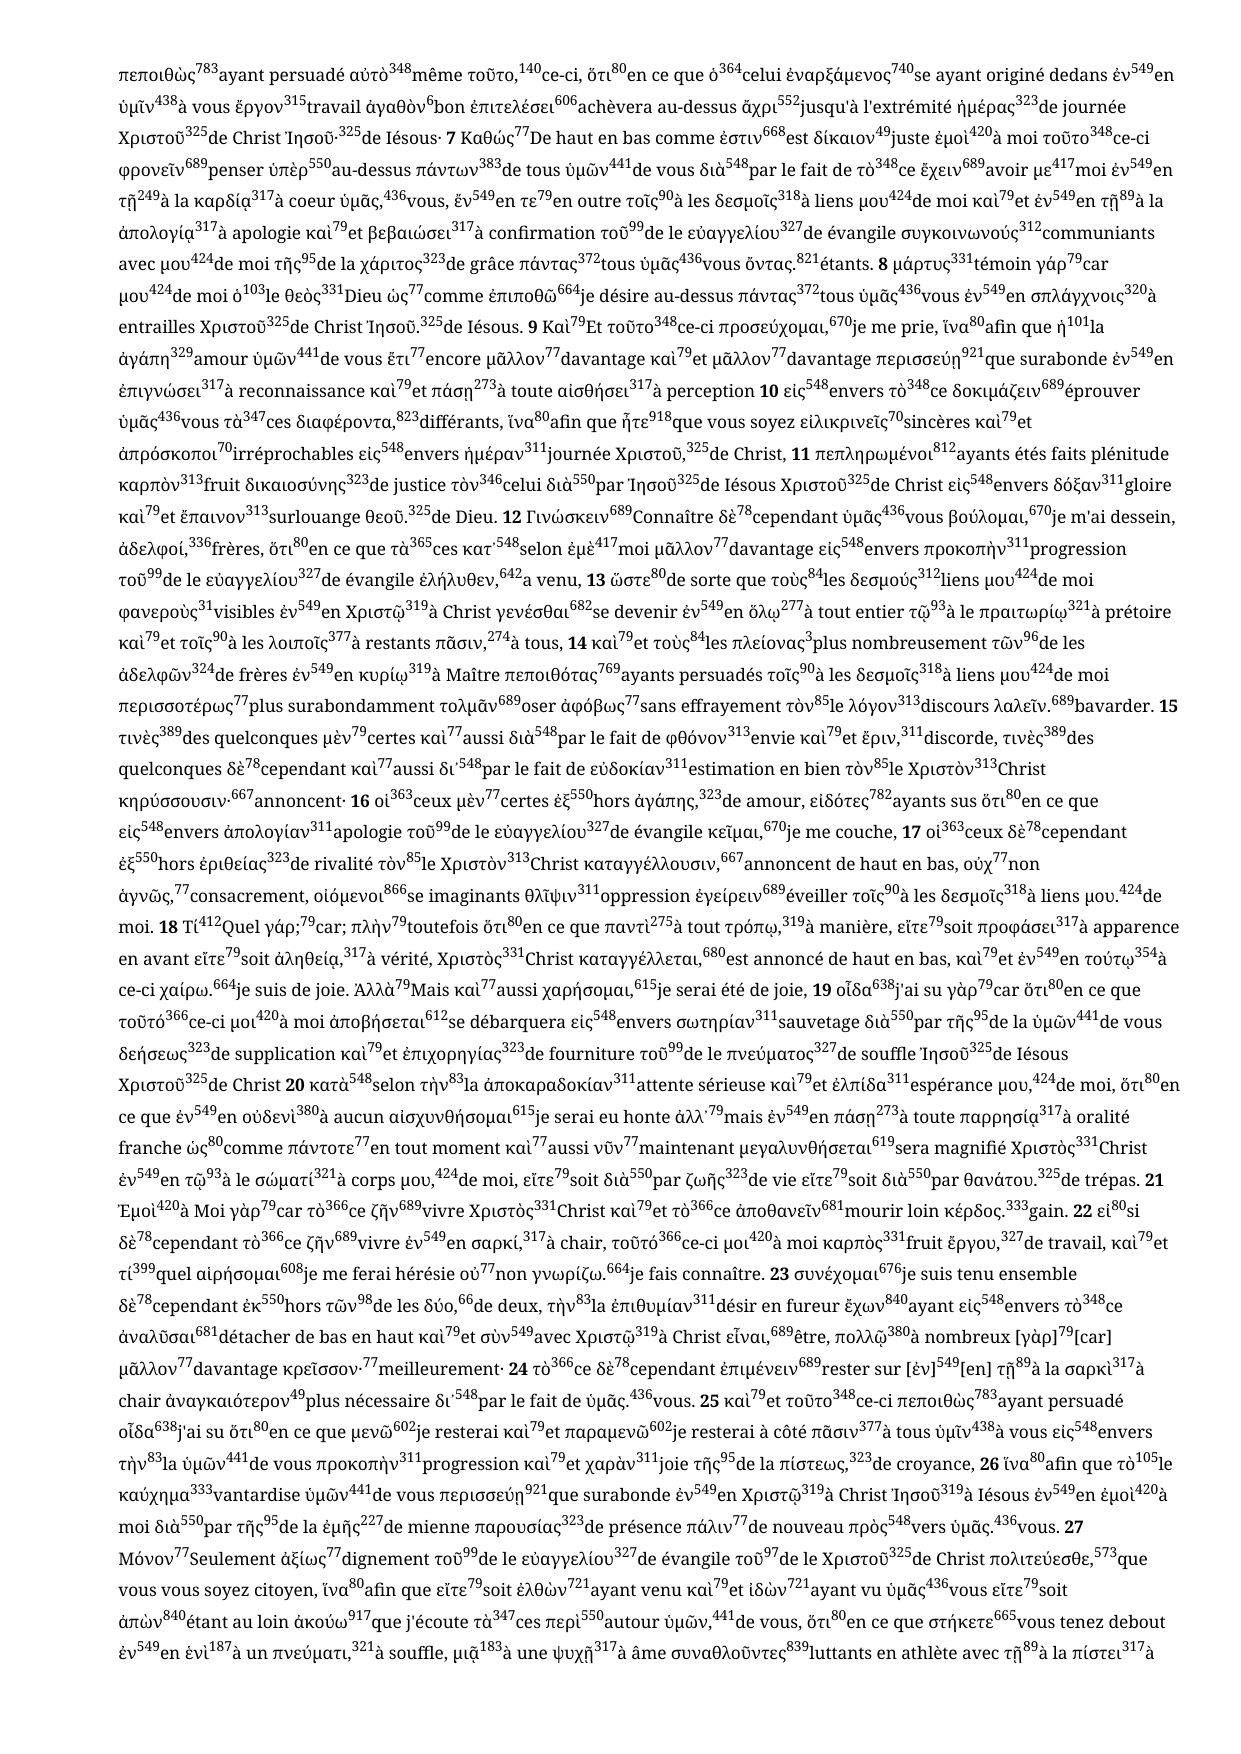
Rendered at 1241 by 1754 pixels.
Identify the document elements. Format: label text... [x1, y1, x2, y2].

text 1 Παῦλος331Paulus καὶ79et Τιμόθεος331Timotheos δοῦλοι330mâles esclaves Χριστοῦ325de Christ Ἰησοῦ325de Iésous πᾶσιν274à tous τοῖς90à les ἁγίοις58à saints ἐν549en Χριστῷ319à Christ Ἰησοῦ319à Iésous τοῖς351à ceux οὖσιν827à étants ἐν549en Φιλίπποις318à Philippes σὺν549avec ἐπισκόποις318à superviseurs καὶ79et διακόνοις,318à serviteurs, 2 χάρις329grâce ὑμῖν438à vous καὶ79et εἰρήνη329paix ἀπὸ550au loin θεοῦ325de Dieu πατρὸς325de père ἡμῶν423de nous καὶ79et κυρίου325de Maître Ἰησοῦ325de Iésous Χριστοῦ.325de Christ. 3 Εὐχαριστῶ664Je rends grâce τῷ91à le θεῷ319à Dieu μου424de moi ἐπὶ549sur πάσῃ273à toute τῇ89à la μνείᾳ317à mémoration ὑμῶν441de vous 4 πάντοτε77en tout moment ἐν549en πάσῃ273à toute δεήσει317à supplication μου424de moi ὑπὲρ550au-dessus πάντων383de tous ὑμῶν,441de vous, μετὰ550avec χαρᾶς323de joie τὴν83la δέησιν311supplication ποιούμενος,867se faisant, 5 ἐπὶ549sur τῇ89à la κοινωνίᾳ317à communion ὑμῶν441de vous εἰς548envers τὸ87le εὐαγγέλιον315évangile ἀπὸ550au loin τῆς95de la πρώτης209de première ἡμέρας323de journée ἄχρι552jusqu'à l'extrémité τοῦ358de celui νῦν,77maintenant, 6 πεποιθὼς783ayant persuadé αὐτὸ348même τοῦτο,140ce-ci, ὅτι80en ce que ὁ364celui ἐναρξάμενος740se ayant originé dedans ἐν549en ὑμῖν438à vous ἔργον315travail ἀγαθὸν6bon ἐπιτελέσει606achèvera au-dessus ἄχρι552jusqu'à l'extrémité ἡμέρας323de journée Χριστοῦ325de Christ Ἰησοῦ·325de Iésous· 7 Καθώς77De haut en bas comme ἐστιν668est δίκαιον49juste ἐμοὶ420à moi τοῦτο348ce-ci φρονεῖν689penser ὑπὲρ550au-dessus πάντων383de tous ὑμῶν441de vous διὰ548par le fait de τὸ348ce ἔχειν689avoir με417moi ἐν549en τῇ249à la καρδίᾳ317à coeur ὑμᾶς,436vous, ἔν549en τε79en outre τοῖς90à les δεσμοῖς318à liens μου424de moi καὶ79et ἐν549en τῇ89à la ἀπολογίᾳ317à apologie καὶ79et βεβαιώσει317à confirmation τοῦ99de le εὐαγγελίου327de évangile συγκοινωνούς312communiants avec μου424de moi τῆς95de la χάριτος323de grâce πάντας372tous ὑμᾶς436vous ὄντας.821étants. 8 μάρτυς331témoin γάρ79car μου424de moi ὁ103le θεὸς331Dieu ὡς77comme ἐπιποθῶ664je désire au-dessus πάντας372tous ὑμᾶς436vous ἐν549en σπλάγχνοις320à entrailles Χριστοῦ325de Christ Ἰησοῦ.325de Iésous. 9 Καὶ79Et τοῦτο348ce-ci προσεύχομαι,670je me prie, ἵνα80afin que ἡ101la ἀγάπη329amour ὑμῶν441de vous ἔτι77encore μᾶλλον77davantage καὶ79et μᾶλλον77davantage περισσεύῃ921que surabonde ἐν549en ἐπιγνώσει317à reconnaissance καὶ79et πάσῃ273à toute αἰσθήσει317à perception 10 εἰς548envers τὸ348ce δοκιμάζειν689éprouver ὑμᾶς436vous τὰ347ces διαφέροντα,823différants, ἵνα80afin que ἦτε918que vous soyez εἰλικρινεῖς70sincères καὶ79et ἀπρόσκοποι70irréprochables εἰς548envers ἡμέραν311journée Χριστοῦ,325de Christ, 11 πεπληρωμένοι812ayants étés faits plénitude καρπὸν313fruit δικαιοσύνης323de justice τὸν346celui διὰ550par Ἰησοῦ325de Iésous Χριστοῦ325de Christ εἰς548envers δόξαν311gloire καὶ79et ἔπαινον313surlouange θεοῦ.325de Dieu. 12 Γινώσκειν689Connaître δὲ78cependant ὑμᾶς436vous βούλομαι,670je m'ai dessein, ἀδελφοί,336frères, ὅτι80en ce que τὰ365ces κατ᾽548selon ἐμὲ417moi μᾶλλον77davantage εἰς548envers προκοπὴν311progression τοῦ99de le εὐαγγελίου327de évangile ἐλήλυθεν,642a venu, 13 ὥστε80de sorte que τοὺς84les δεσμούς312liens μου424de moi φανεροὺς31visibles ἐν549en Χριστῷ319à Christ γενέσθαι682se devenir ἐν549en ὅλῳ277à tout entier τῷ93à le πραιτωρίῳ321à prétoire καὶ79et τοῖς90à les λοιποῖς377à restants πᾶσιν,274à tous, 14 καὶ79et τοὺς84les πλείονας3plus nombreusement τῶν96de les ἀδελφῶν324de frères ἐν549en κυρίῳ319à Maître πεποιθότας769ayants persuadés τοῖς90à les δεσμοῖς318à liens μου424de moi περισσοτέρως77plus surabondamment τολμᾶν689oser ἀφόβως77sans effrayement τὸν85le λόγον313discours λαλεῖν.689bavarder. 15 τινὲς389des quelconques μὲν79certes καὶ77aussi διὰ548par le fait de φθόνον313envie καὶ79et ἔριν,311discorde, τινὲς389des quelconques δὲ78cependant καὶ77aussi δι᾽548par le fait de εὐδοκίαν311estimation en bien τὸν85le Χριστὸν313Christ κηρύσσουσιν·667annoncent· 16 οἱ363ceux μὲν77certes ἐξ550hors ἀγάπης,323de amour, εἰδότες782ayants sus ὅτι80en ce que εἰς548envers ἀπολογίαν311apologie τοῦ99de le εὐαγγελίου327de évangile κεῖμαι,670je me couche, 17 οἱ363ceux δὲ78cependant ἐξ550hors ἐριθείας323de rivalité τὸν85le Χριστὸν313Christ καταγγέλλουσιν,667annoncent de haut en bas, οὐχ77non ἁγνῶς,77consacrement, οἰόμενοι866se imaginants θλῖψιν311oppression ἐγείρειν689éveiller τοῖς90à les δεσμοῖς318à liens μου.424de moi. 18 Τί412Quel γάρ;79car; πλὴν79toutefois ὅτι80en ce que παντὶ275à tout τρόπῳ,319à manière, εἴτε79soit προφάσει317à apparence en avant εἴτε79soit ἀληθείᾳ,317à vérité, Χριστὸς331Christ καταγγέλλεται,680est annoncé de haut en bas, καὶ79et ἐν549en τούτῳ354à ce-ci χαίρω.664je suis de joie. Ἀλλὰ79Mais καὶ77aussi χαρήσομαι,615je serai été de joie, 19 οἶδα638j'ai su γὰρ79car ὅτι80en ce que τοῦτό366ce-ci μοι420à moi ἀποβήσεται612se débarquera εἰς548envers σωτηρίαν311sauvetage διὰ550par τῆς95de la ὑμῶν441de vous δεήσεως323de supplication καὶ79et ἐπιχορηγίας323de fourniture τοῦ99de le πνεύματος327de souffle Ἰησοῦ325de Iésous Χριστοῦ325de Christ 20 κατὰ548selon τὴν83la ἀποκαραδοκίαν311attente sérieuse καὶ79et ἐλπίδα311espérance μου,424de moi, ὅτι80en ce que ἐν549en οὐδενὶ380à aucun αἰσχυνθήσομαι615je serai eu honte ἀλλ᾽79mais ἐν549en πάσῃ273à toute παρρησίᾳ317à oralité franche ὡς80comme πάντοτε77en tout moment καὶ77aussi νῦν77maintenant μεγαλυνθήσεται619sera magnifié Χριστὸς331Christ ἐν549en τῷ93à le σώματί321à corps μου,424de moi, εἴτε79soit διὰ550par ζωῆς323de vie εἴτε79soit διὰ550par θανάτου.325de trépas. 21 Ἐμοὶ420à Moi γὰρ79car τὸ366ce ζῆν689vivre Χριστὸς331Christ καὶ79et τὸ366ce ἀποθανεῖν681mourir loin κέρδος.333gain. 22 εἰ80si δὲ78cependant τὸ366ce ζῆν689vivre ἐν549en σαρκί,317à chair, τοῦτό366ce-ci μοι420à moi καρπὸς331fruit ἔργου,327de travail, καὶ79et τί399quel αἱρήσομαι608je me ferai hérésie οὐ77non γνωρίζω.664je fais connaître. 23 συνέχομαι676je suis tenu ensemble δὲ78cependant ἐκ550hors τῶν98de les δύο,66de deux, τὴν83la ἐπιθυμίαν311désir en fureur ἔχων840ayant εἰς548envers τὸ348ce ἀναλῦσαι681détacher de bas en haut καὶ79et σὺν549avec Χριστῷ319à Christ εἶναι,689être, πολλῷ380à nombreux [γὰρ]79[car] μᾶλλον77davantage κρεῖσσον·77meilleurement· 24 τὸ366ce δὲ78cependant ἐπιμένειν689rester sur [ἐν]549[en] τῇ89à la σαρκὶ317à chair ἀναγκαιότερον49plus nécessaire δι᾽548par le fait de ὑμᾶς.436vous. 25 καὶ79et τοῦτο348ce-ci πεποιθὼς783ayant persuadé οἶδα638j'ai su ὅτι80en ce que μενῶ602je resterai καὶ79et παραμενῶ602je resterai à côté πᾶσιν377à tous ὑμῖν438à vous εἰς548envers τὴν83la ὑμῶν441de vous προκοπὴν311progression καὶ79et χαρὰν311joie τῆς95de la πίστεως,323de croyance, 26 ἵνα80afin que τὸ105le καύχημα333vantardise ὑμῶν441de vous περισσεύῃ921que surabonde ἐν549en Χριστῷ319à Christ Ἰησοῦ319à Iésous ἐν549en ἐμοὶ420à moi διὰ550par τῆς95de la ἐμῆς227de mienne παρουσίας323de présence πάλιν77de nouveau πρὸς548vers ὑμᾶς.436vous. 27 Μόνον77Seulement ἀξίως77dignement τοῦ99de le εὐαγγελίου327de évangile τοῦ97de le Χριστοῦ325de Christ πολιτεύεσθε,573que vous vous soyez citoyen, ἵνα80afin que εἴτε79soit ἐλθὼν721ayant venu καὶ79et ἰδὼν721ayant vu ὑμᾶς436vous εἴτε79soit ἀπὼν840étant au loin ἀκούω917que j'écoute τὰ347ces περὶ550autour ὑμῶν,441de vous, ὅτι80en ce que στήκετε665vous tenez debout ἐν549en ἑνὶ187à un πνεύματι,321à souffle, μιᾷ183à une ψυχῇ317à âme συναθλοῦντες839luttants en athlète avec τῇ89à la πίστει317à croyance τοῦ99de le εὐαγγελίου327de évangile 28 καὶ79et μὴ77ne pas πτυρόμενοι890étants épouvantés ἐν549en μηδενὶ380à pas un ὑπὸ550sous τῶν357de ceux ἀντικειμένων,860de se couchants contre, ἥτις496laquelle une quelconque ἐστὶν668est αὐτοῖς457à eux ἔνδειξις329indication ἀπωλείας,323de perte complète, ὑμῶν441de vous δὲ78cependant σωτηρίας,323de sauvetage, καὶ79et τοῦτο366ce-ci ἀπὸ550au loin θεοῦ·325de Dieu· 29 ὅτι80en ce que ὑμῖν438à vous ἐχαρίσθη600fut fait grâce τὸ366ce ὑπὲρ550au-dessus Χριστοῦ,325de Christ, οὐ77non μόνον77seulement τὸ366ce εἰς548envers αὐτὸν452lui πιστεύειν689croire ἀλλὰ79mais καὶ77aussi τὸ366ce ὑπὲρ550au-dessus αὐτοῦ464de lui πάσχειν,689souffrir, 30 τὸν85le αὐτὸν138même ἀγῶνα313combat ἔχοντες,839ayants, οἷον480tel que εἴδετε583vous vîtes ἐν549en ἐμοὶ420à moi καὶ79et νῦν77maintenant ἀκούετε665vous écoutez ἐν549en ἐμοί.420à moi. [118, 59, 1181, 1665]
